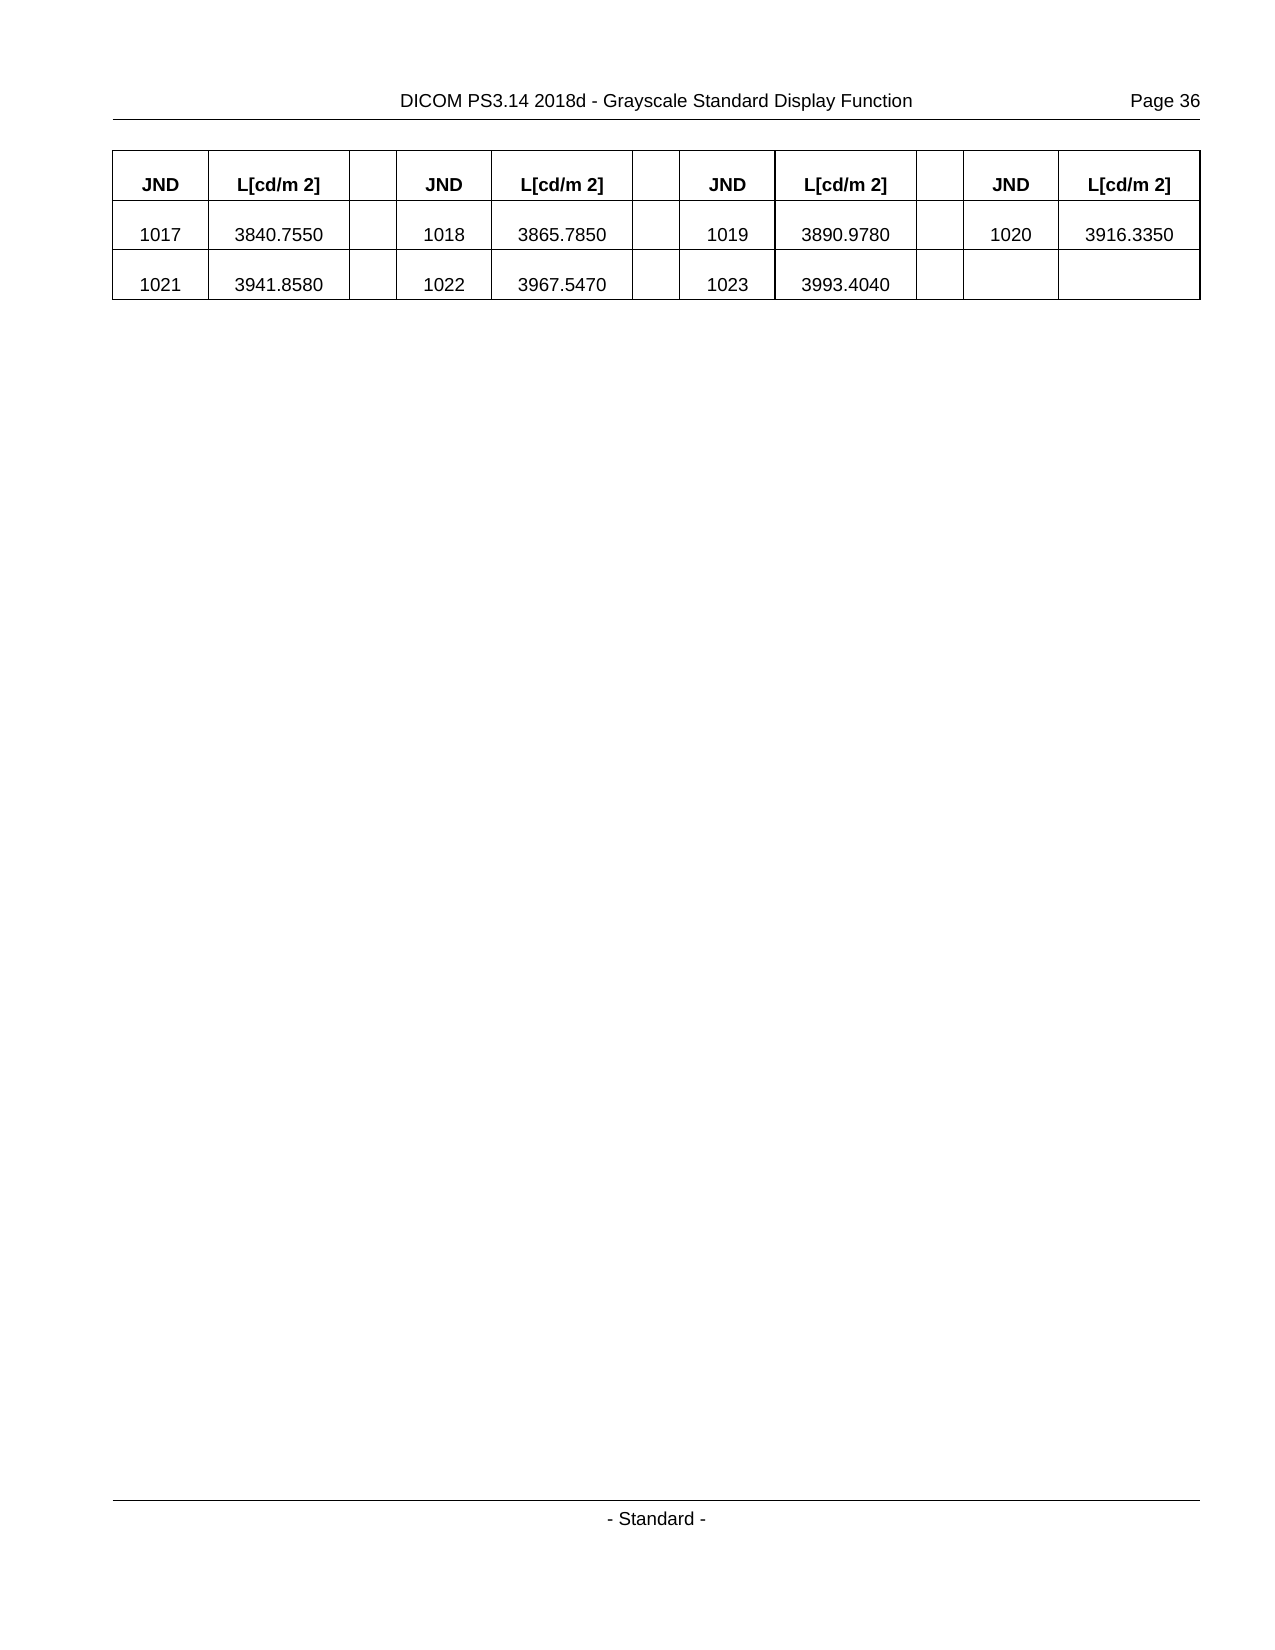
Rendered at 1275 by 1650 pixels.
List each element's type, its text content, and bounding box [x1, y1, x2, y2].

table_header L[cd/m 2] [209, 151, 349, 200]
table_cell 3967.5470 [492, 250, 632, 299]
table_cell 1021 [113, 250, 208, 299]
table_header JND [113, 151, 208, 200]
table_header [633, 151, 679, 200]
table_cell 1017 [113, 201, 208, 249]
table_cell [1059, 250, 1199, 299]
table_header JND [964, 151, 1058, 200]
table_header L[cd/m 2] [1059, 151, 1199, 200]
table_cell [350, 250, 396, 299]
table_cell [964, 250, 1058, 299]
table_cell 1023 [680, 250, 774, 299]
table_cell 1022 [397, 250, 491, 299]
table_header [350, 151, 396, 200]
table_header [917, 151, 963, 200]
table_cell 1020 [964, 201, 1058, 249]
table_cell 3890.9780 [776, 201, 916, 249]
table_cell [917, 201, 963, 249]
table_cell 3865.7850 [492, 201, 632, 249]
table_cell [917, 250, 963, 299]
table_cell 1018 [397, 201, 491, 249]
table_cell [633, 201, 679, 249]
table_cell 3916.3350 [1059, 201, 1199, 249]
table_cell 1019 [680, 201, 774, 249]
table_cell 3993.4040 [776, 250, 916, 299]
table_cell [350, 201, 396, 249]
table_header JND [397, 151, 491, 200]
table_cell [633, 250, 679, 299]
table_header JND [680, 151, 774, 200]
table_cell 3840.7550 [209, 201, 349, 249]
table_cell 3941.8580 [209, 250, 349, 299]
table_header L[cd/m 2] [776, 151, 916, 200]
table_header L[cd/m 2] [492, 151, 632, 200]
